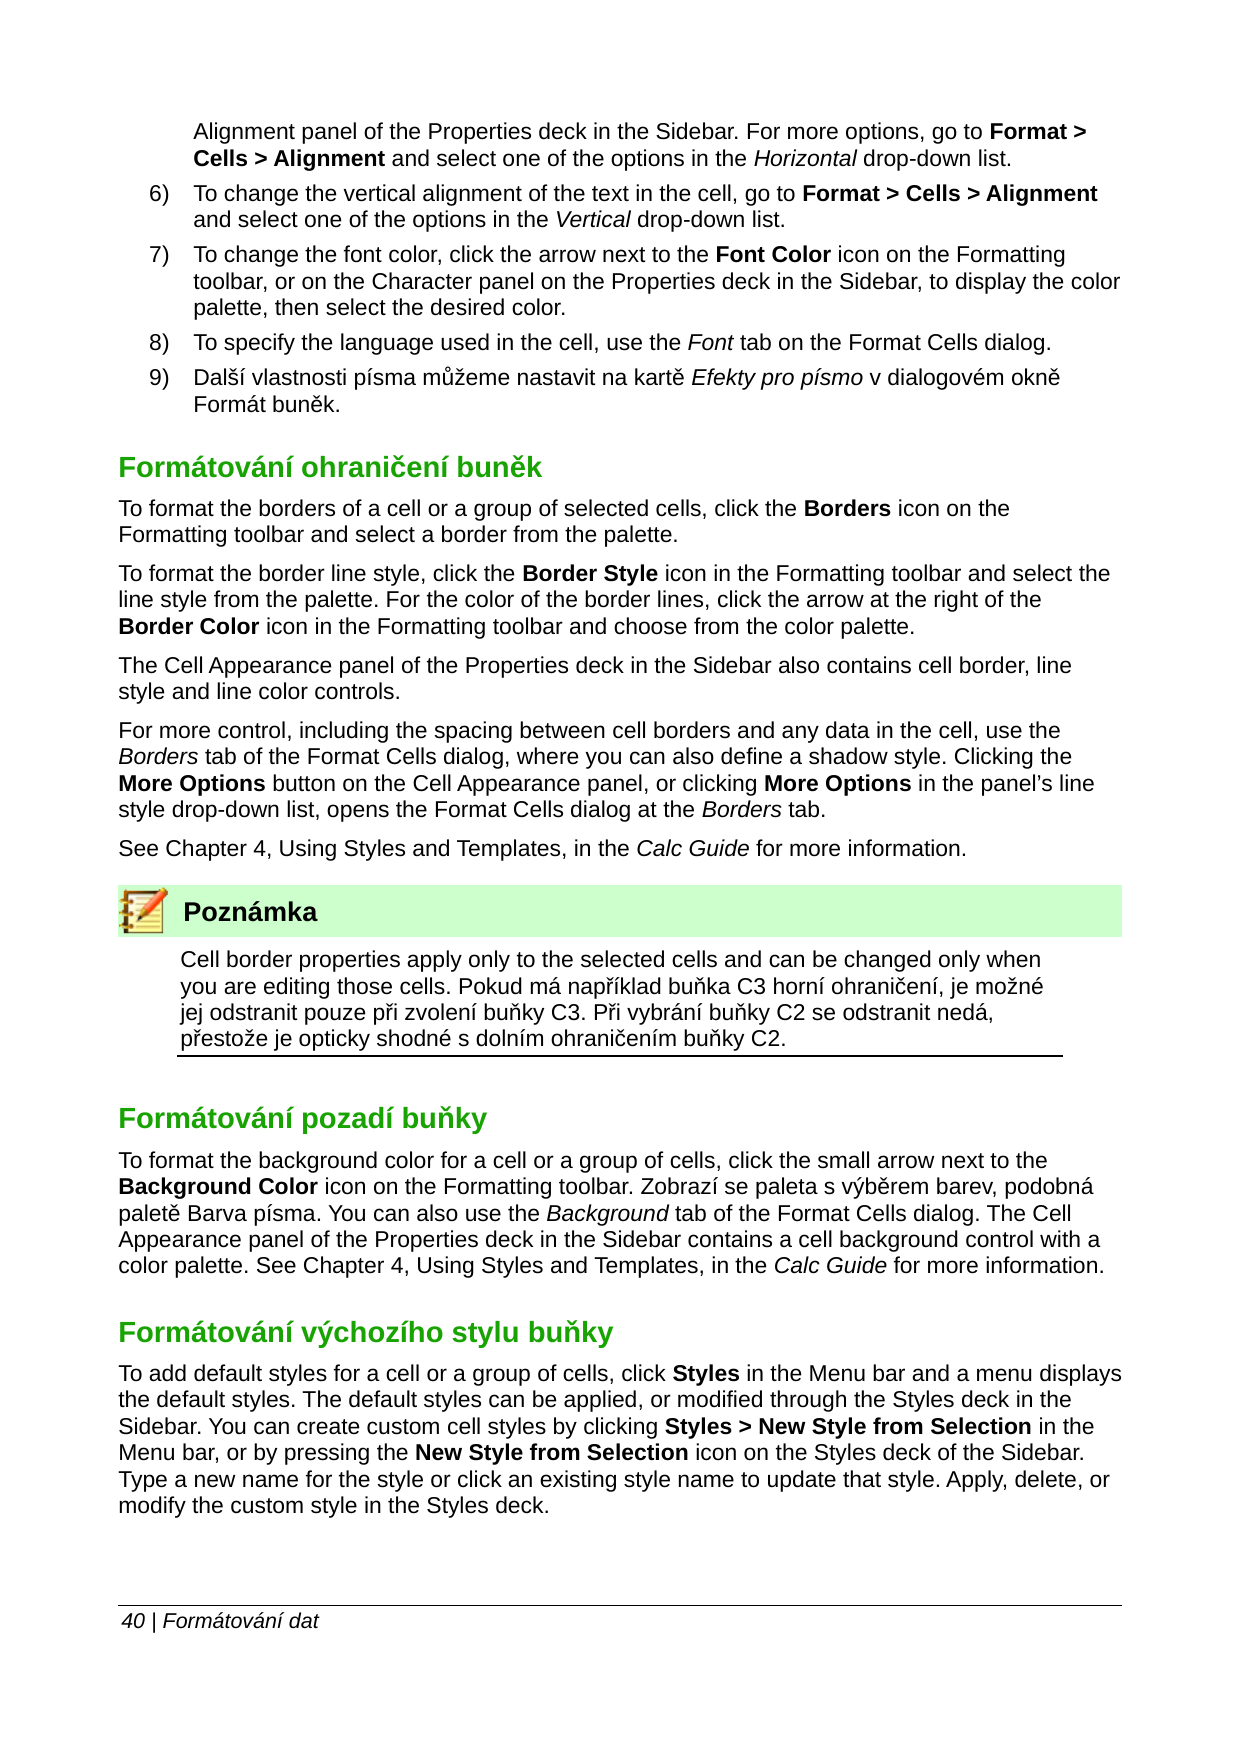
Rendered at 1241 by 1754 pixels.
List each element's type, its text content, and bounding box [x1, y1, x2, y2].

list To change the vertical alignment of the text in the cell, go to Format > Cells > Alignment and select one of the options in the Vertical drop-down list. [169, 180, 1122, 232]
list Další vlastnosti písma můžeme nastavit na kartě Efekty pro písmo v dialogovém okně Formát buněk. [169, 364, 1122, 417]
text Cell border properties apply only to the selected cells and can be changed only when you are editing those cells. Pokud má například buňka C3 horní ohraničení, je možné jej odstranit pouze při zvolení buňky C3. Při vybrání buňky C2 se odstranit nedá, přestože je opticky shodné s dolním ohraničením buňky C2. [177, 943, 1063, 1055]
subtitle Formátování pozadí buňky [118, 1102, 1122, 1135]
list To change the font color, click the arrow next to the Font Color icon on the Formatting toolbar, or on the Character panel on the Properties deck in the Sidebar, to display the color palette, then select the desired color. [169, 241, 1122, 320]
list To specify the language used in the cell, use the Font tab on the Format Cells dialog. [169, 329, 1122, 356]
subtitle Formátování výchozího stylu buňky [118, 1315, 1122, 1348]
text For more control, including the spacing between cell borders and any data in the cell, use the Borders tab of the Format Cells dialog, where you can also define a shadow style. Clicking the More Options button on the Cell Appearance panel, or clicking More Options in the panel’s line style drop-down list, opens the Format Cells dialog at the Borders tab. [118, 717, 1122, 822]
text The Cell Appearance panel of the Properties deck in the Sidebar also contains cell border, line style and line color controls. [118, 652, 1122, 704]
subtitle Formátování ohraničení buněk [118, 449, 1122, 483]
subtitle Poznámka [118, 885, 1122, 937]
text To format the background color for a cell or a group of cells, click the small arrow next to the Background Color icon on the Formatting toolbar. Zobrazí se paleta s výběrem barev, podobná paletě Barva písma. You can also use the Background tab of the Format Cells dialog. The Cell Appearance panel of the Properties deck in the Sidebar contains a cell background control with a color palette. See Chapter 4, Using Styles and Templates, in the Calc Guide for more information. [118, 1147, 1122, 1279]
text To format the borders of a cell or a group of selected cells, click the Borders icon on the Formatting toolbar and select a border from the palette. [118, 495, 1122, 548]
list Alignment panel of the Properties deck in the Sidebar. For more options, go to Format > Cells > Alignment and select one of the options in the Horizontal drop-down list. [169, 118, 1122, 171]
picture [119, 886, 170, 937]
text See Chapter 4, Using Styles and Templates, in the Calc Guide for more information. [118, 835, 1122, 861]
text To add default styles for a cell or a group of cells, click Styles in the Menu bar and a menu displays the default styles. The default styles can be applied, or modified through the Styles deck in the Sidebar. You can create custom cell styles by clicking Styles > New Style from Selection in the Menu bar, or by pressing the New Style from Selection icon on the Styles deck of the Sidebar. Type a new name for the style or click an existing style name to update that style. Apply, delete, or modify the custom style in the Styles deck. [118, 1360, 1122, 1518]
text To format the border line style, click the Border Style icon in the Formatting toolbar and select the line style from the palette. For the color of the border lines, click the arrow at the right of the Border Color icon in the Formatting toolbar and choose from the color palette. [118, 560, 1122, 639]
